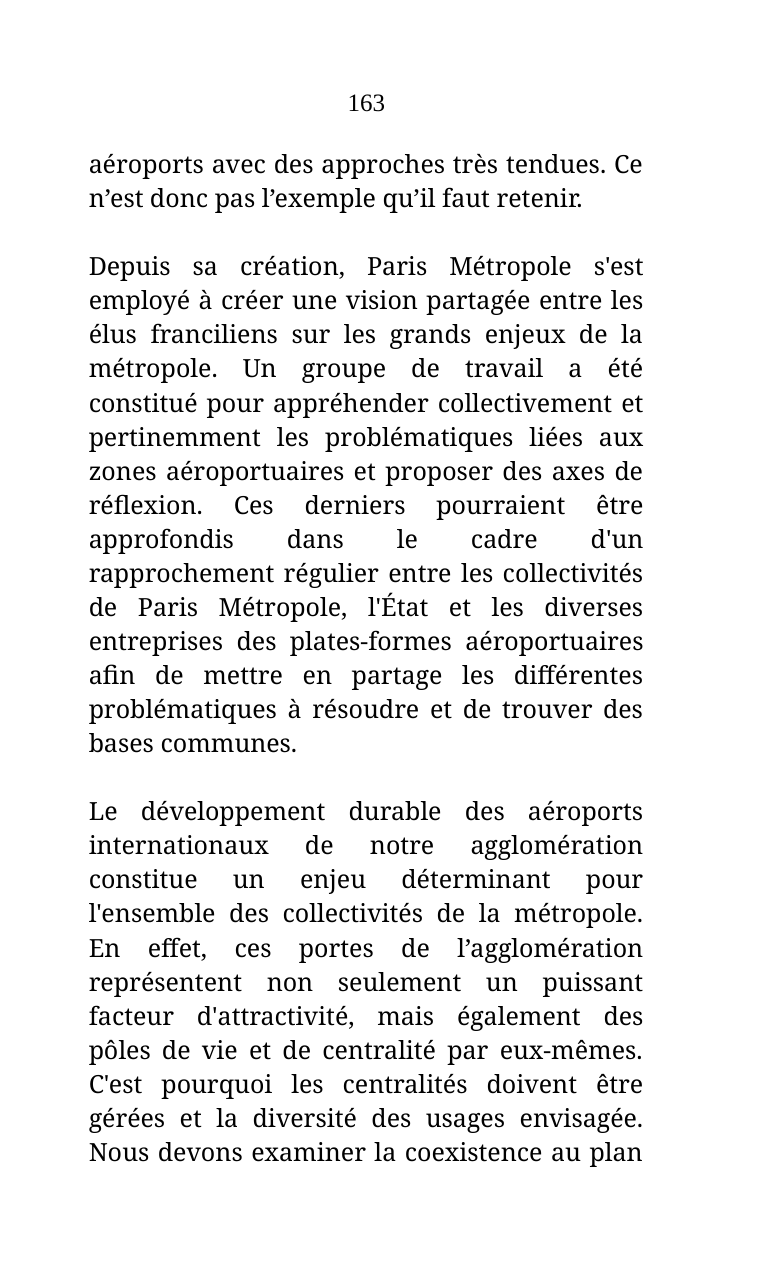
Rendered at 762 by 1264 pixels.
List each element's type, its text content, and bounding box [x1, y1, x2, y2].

text aéroports avec des approches très tendues. Ce n’est donc pas l’exemple qu’il faut retenir. [88, 147, 644, 215]
text Le développement durable des aéroports internationaux de notre agglomération constitue un enjeu déterminant pour l'ensemble des collectivités de la métropole. En effet, ces portes de l’agglomération représentent non seulement un puissant facteur d'attractivité, mais également des pôles de vie et de centralité par eux-mêmes. C'est pourquoi les centralités doivent être gérées et la diversité des usages envisagée. Nous devons examiner la coexistence au plan [88, 794, 644, 1169]
text Depuis sa création, Paris Métropole s'est employé à créer une vision partagée entre les élus franciliens sur les grands enjeux de la métropole. Un groupe de travail a été constitué pour appréhender collectivement et pertinemment les problématiques liées aux zones aéroportuaires et proposer des axes de réflexion. Ces derniers pourraient être approfondis dans le cadre d'un rapprochement régulier entre les collectivités de Paris Métropole, l'État et les diverses entreprises des plates-formes aéroportuaires afin de mettre en partage les différentes problématiques à résoudre et de trouver des bases communes. [88, 249, 644, 760]
